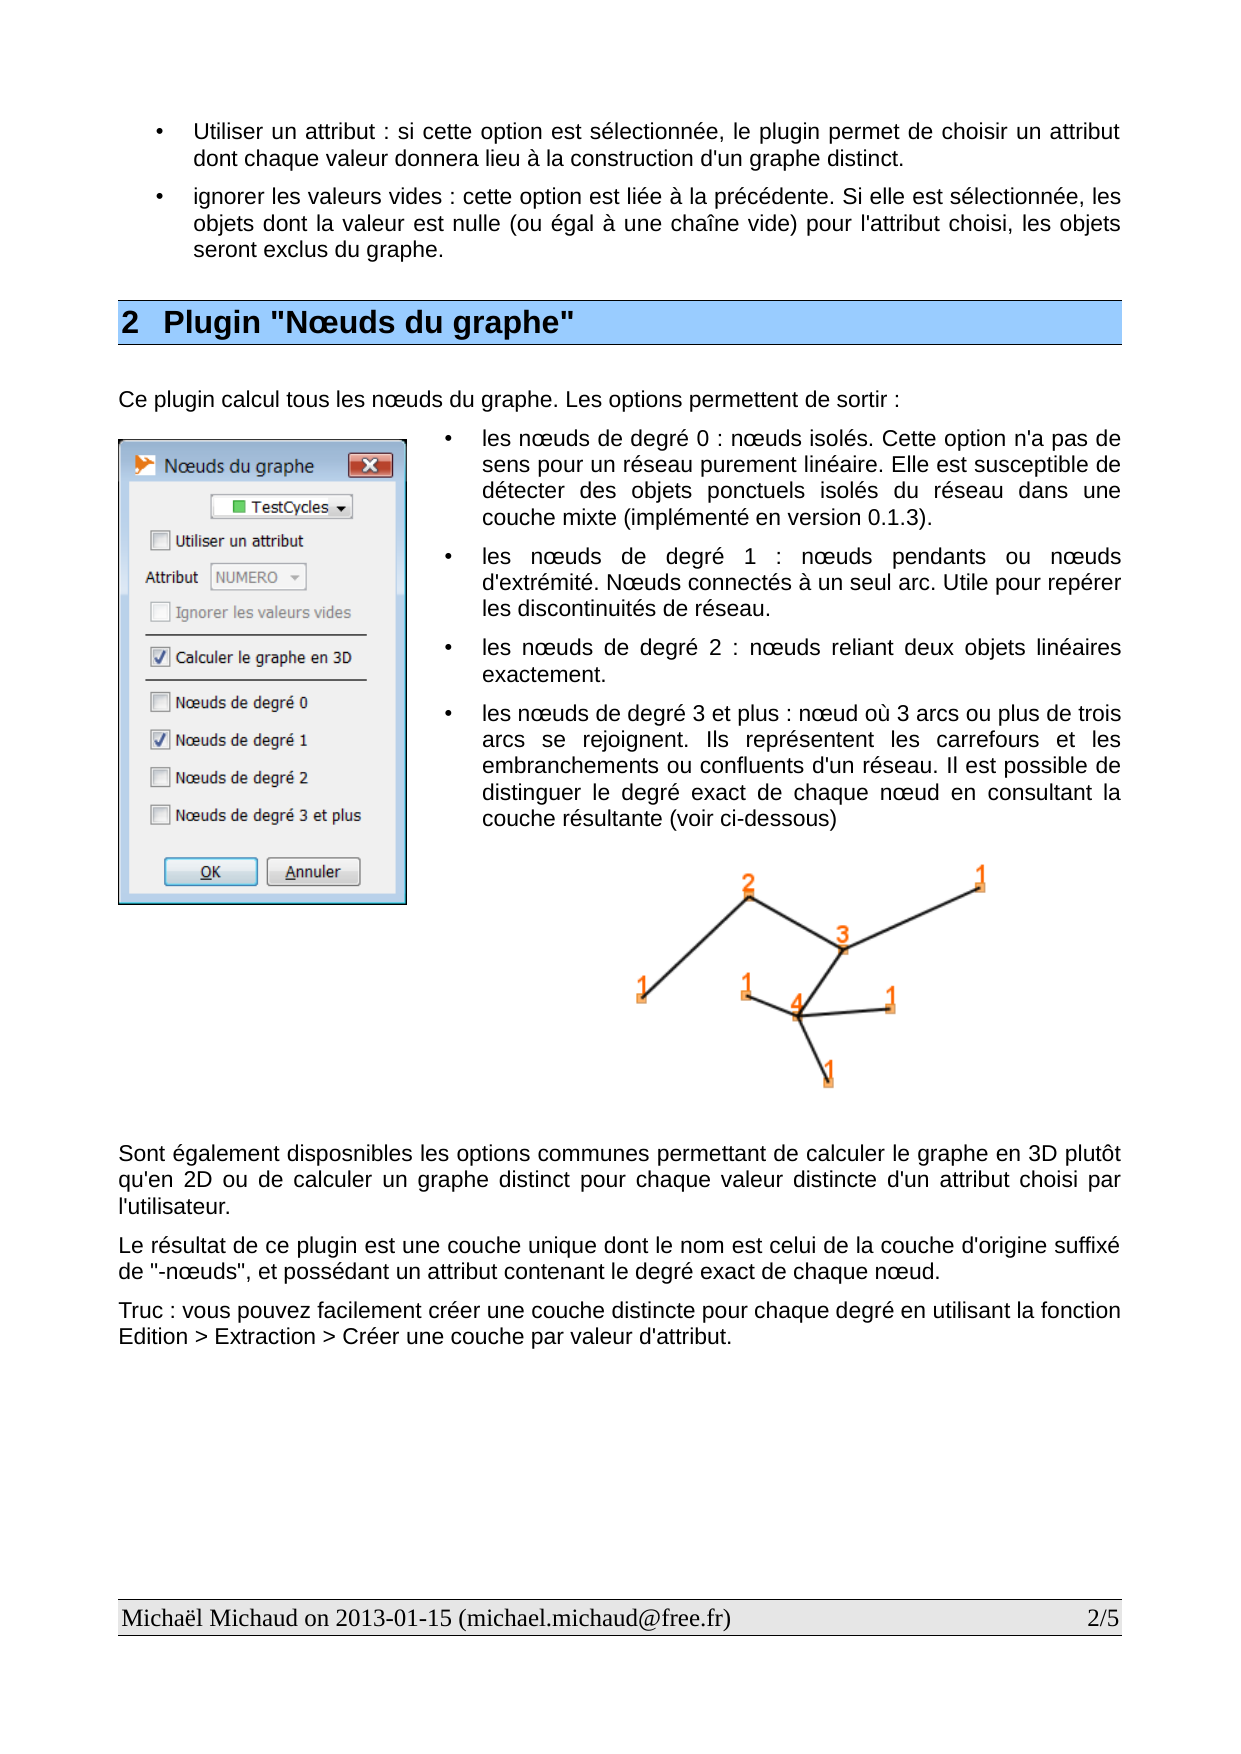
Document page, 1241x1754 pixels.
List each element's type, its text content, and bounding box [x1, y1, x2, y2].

list les nœuds de degré 3 et plus : nœud où 3 arcs ou plus de trois arcs se rejoignent. Ils représentent les carrefours et les embranchements ou confluents d'un réseau. Il est possible de distinguer le degré exact de chaque nœud en consultant la couche résultante (voir ci-dessous) [407, 699, 1122, 831]
picture [118, 439, 407, 905]
text Sont également disposnibles les options communes permettant de calculer le graphe en 3D plutôt qu'en 2D ou de calculer un graphe distinct pour chaque valeur distincte d'un attribut choisi par l'utilisateur. [118, 1140, 1122, 1219]
list les nœuds de degré 1 : nœuds pendants ou nœuds d'extrémité. Nœuds connectés à un seul arc. Utile pour repérer les discontinuités de réseau. [407, 543, 1122, 622]
text Le résultat de ce plugin est une couche unique dont le nom est celui de la couche d'origine suffixé de "-nœuds", et possédant un attribut contenant le degré exact de chaque nœud. [118, 1232, 1122, 1284]
list ignorer les valeurs vides : cette option est liée à la précédente. Si elle est sélectionnée, les objets dont la valeur est nulle (ou égal à une chaîne vide) pour l'attribut choisi, les objets seront exclus du graphe. [156, 183, 1122, 262]
subtitle Plugin "Nœuds du graphe" [118, 301, 1122, 344]
text Truc : vous pouvez facilement créer une couche distincte pour chaque degré en utilisant la fonction Edition > Extraction > Créer une couche par valeur d'attribut. [118, 1297, 1122, 1349]
list Utiliser un attribut : si cette option est sélectionnée, le plugin permet de choisir un attribut dont chaque valeur donnera lieu à la construction d'un graphe distinct. [156, 118, 1122, 171]
list les nœuds de degré 0 : nœuds isolés. Cette option n'a pas de sens pour un réseau purement linéaire. Elle est susceptible de détecter des objets ponctuels isolés du réseau dans une couche mixte (implémenté en version 0.1.3). [156, 425, 1122, 530]
text Ce plugin calcul tous les nœuds du graphe. Les options permettent de sortir : [118, 386, 1122, 412]
list les nœuds de degré 2 : nœuds reliant deux objets linéaires exactement. [407, 634, 1122, 687]
